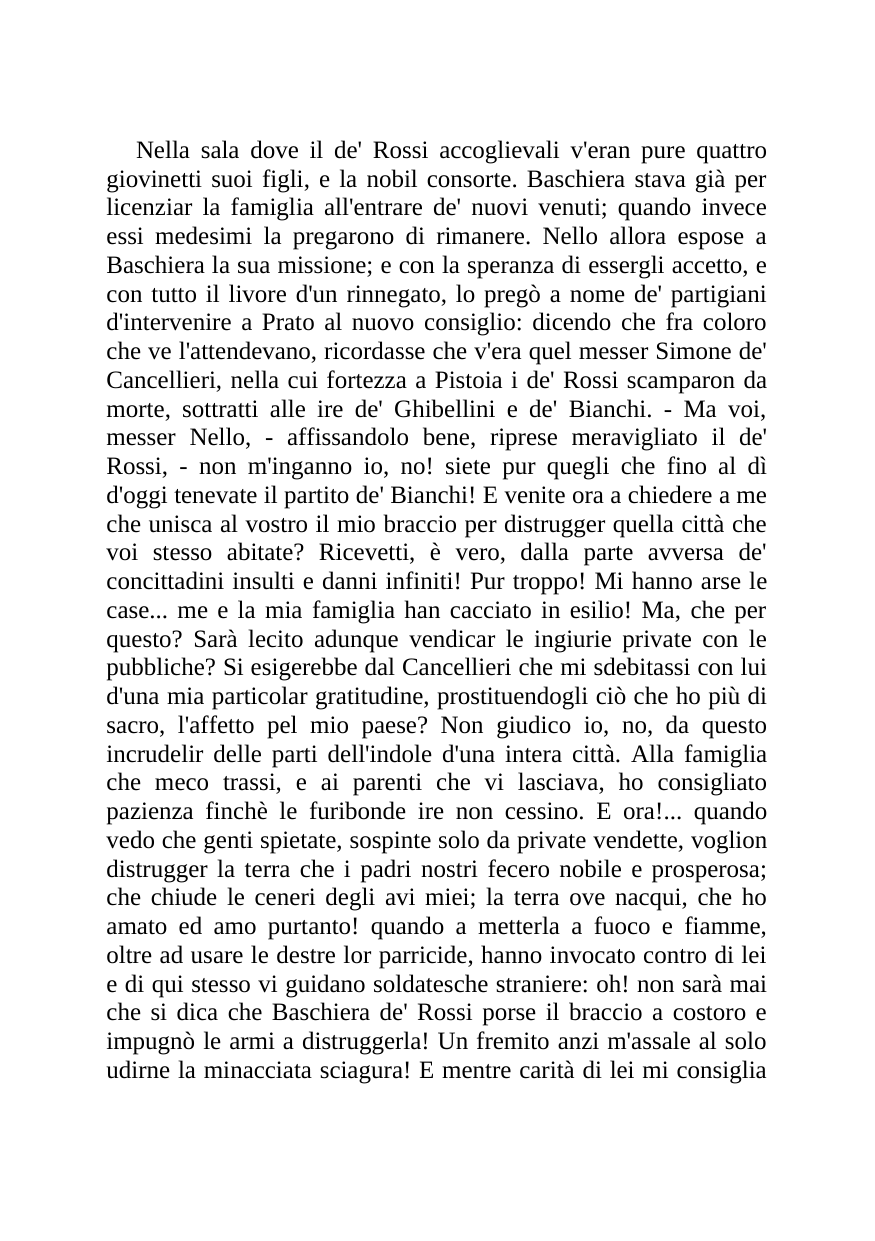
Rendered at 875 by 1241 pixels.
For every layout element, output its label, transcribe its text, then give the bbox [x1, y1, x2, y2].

text Nella sala dove il de' Rossi accoglievali v'eran pure quattro giovinetti suoi figli, e la nobil consorte. Baschiera stava già per licenziar la famiglia all'entrare de' nuovi venuti; quando invece essi medesimi la pregarono di rimanere. Nello allora espose a Baschiera la sua missione; e con la speranza di essergli accetto, e con tutto il livore d'un rinnegato, lo pregò a nome de' partigiani d'intervenire a Prato al nuovo consiglio: dicendo che fra coloro che ve l'attendevano, ricordasse che v'era quel messer Simone de' Cancellieri, nella cui fortezza a Pistoia i de' Rossi scamparon da morte, sottratti alle ire de' Ghibellini e de' Bianchi. - Ma voi, messer Nello, - affissandolo bene, riprese meravigliato il de' Rossi, - non m'inganno io, no! siete pur quegli che fino al dì d'oggi tenevate il partito de' Bianchi! E venite ora a chiedere a me che unisca al vostro il mio braccio per distrugger quella città che voi stesso abitate? Ricevetti, è vero, dalla parte avversa de' concittadini insulti e danni infiniti! Pur troppo! Mi hanno arse le case... me e la mia famiglia han cacciato in esilio! Ma, che per questo? Sarà lecito adunque vendicar le ingiurie private con le pubbliche? Si esigerebbe dal Cancellieri che mi sdebitassi con lui d'una mia particolar gratitudine, prostituendogli ciò che ho più di sacro, l'affetto pel mio paese? Non giudico io, no, da questo incrudelir delle parti dell'indole d'una intera città. Alla famiglia che meco trassi, e ai parenti che vi lasciava, ho consigliato pazienza finchè le furibonde ire non cessino. E ora!... quando vedo che genti spietate, sospinte solo da private vendette, voglion distrugger la terra che i padri nostri fecero nobile e prosperosa; che chiude le ceneri degli avi miei; la terra ove nacqui, che ho amato ed amo purtanto! quando a metterla a fuoco e fiamme, oltre ad usare le destre lor parricide, hanno invocato contro di lei e di qui stesso vi guidano soldatesche straniere: oh! non sarà mai che si dica che Baschiera de' Rossi porse il braccio a costoro e impugnò le armi a distruggerla! Un fremito anzi m'assale al solo udirne la minacciata sciagura! E mentre carità di lei mi consiglia [106, 135, 768, 1084]
